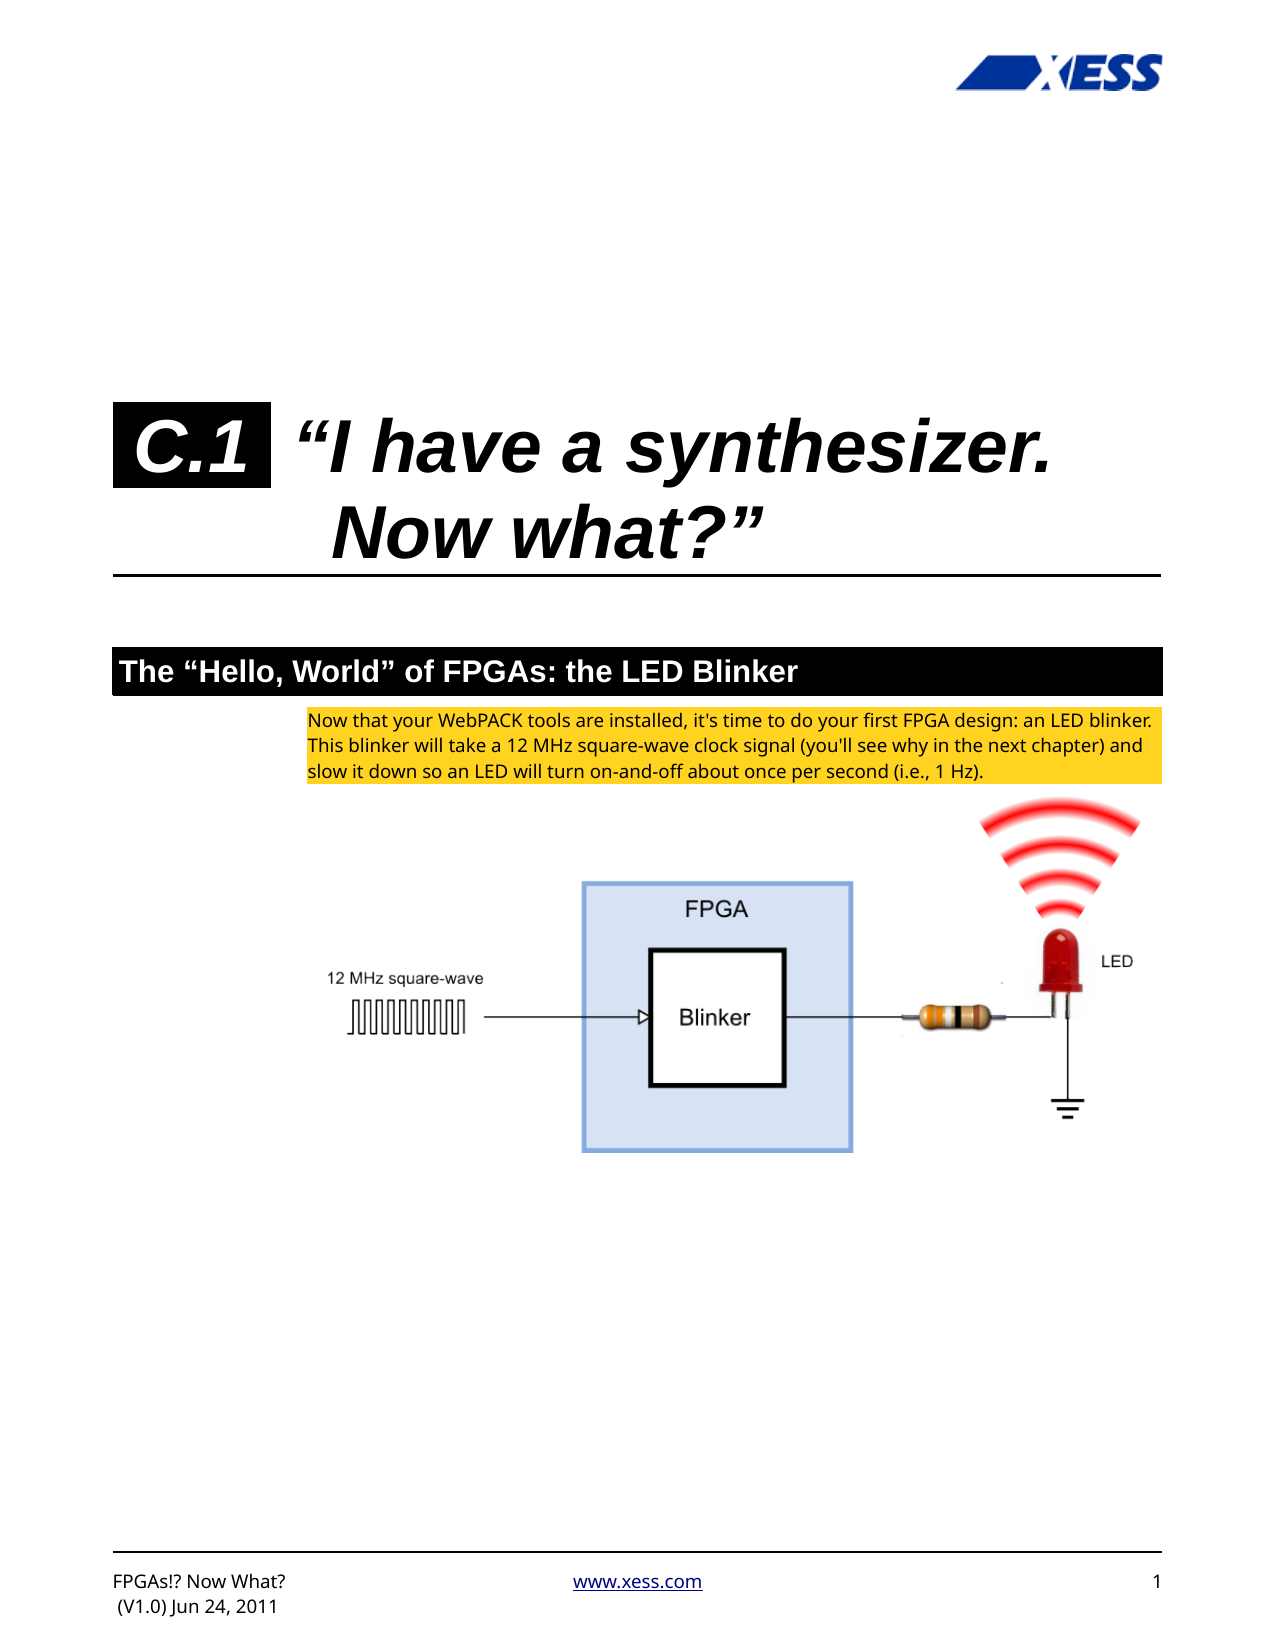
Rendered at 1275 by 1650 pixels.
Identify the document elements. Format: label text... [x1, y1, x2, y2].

picture [328, 796, 1142, 1153]
picture [955, 54, 1163, 91]
subtitle The “Hello, World” of FPGAs: the LED Blinker [114, 648, 1162, 695]
text Now that your WebPACK tools are installed, it's time to do your first FPGA design: an LED blinker. This blinker will take a 12 MHz square-wave clock signal (you'll see why in the next chapter) and slow it down so an LED will turn on-and-off about once per second (i.e., 1 Hz). [307, 707, 1162, 784]
subtitle “I have a synthesizer. Now what?” [112, 402, 1161, 577]
